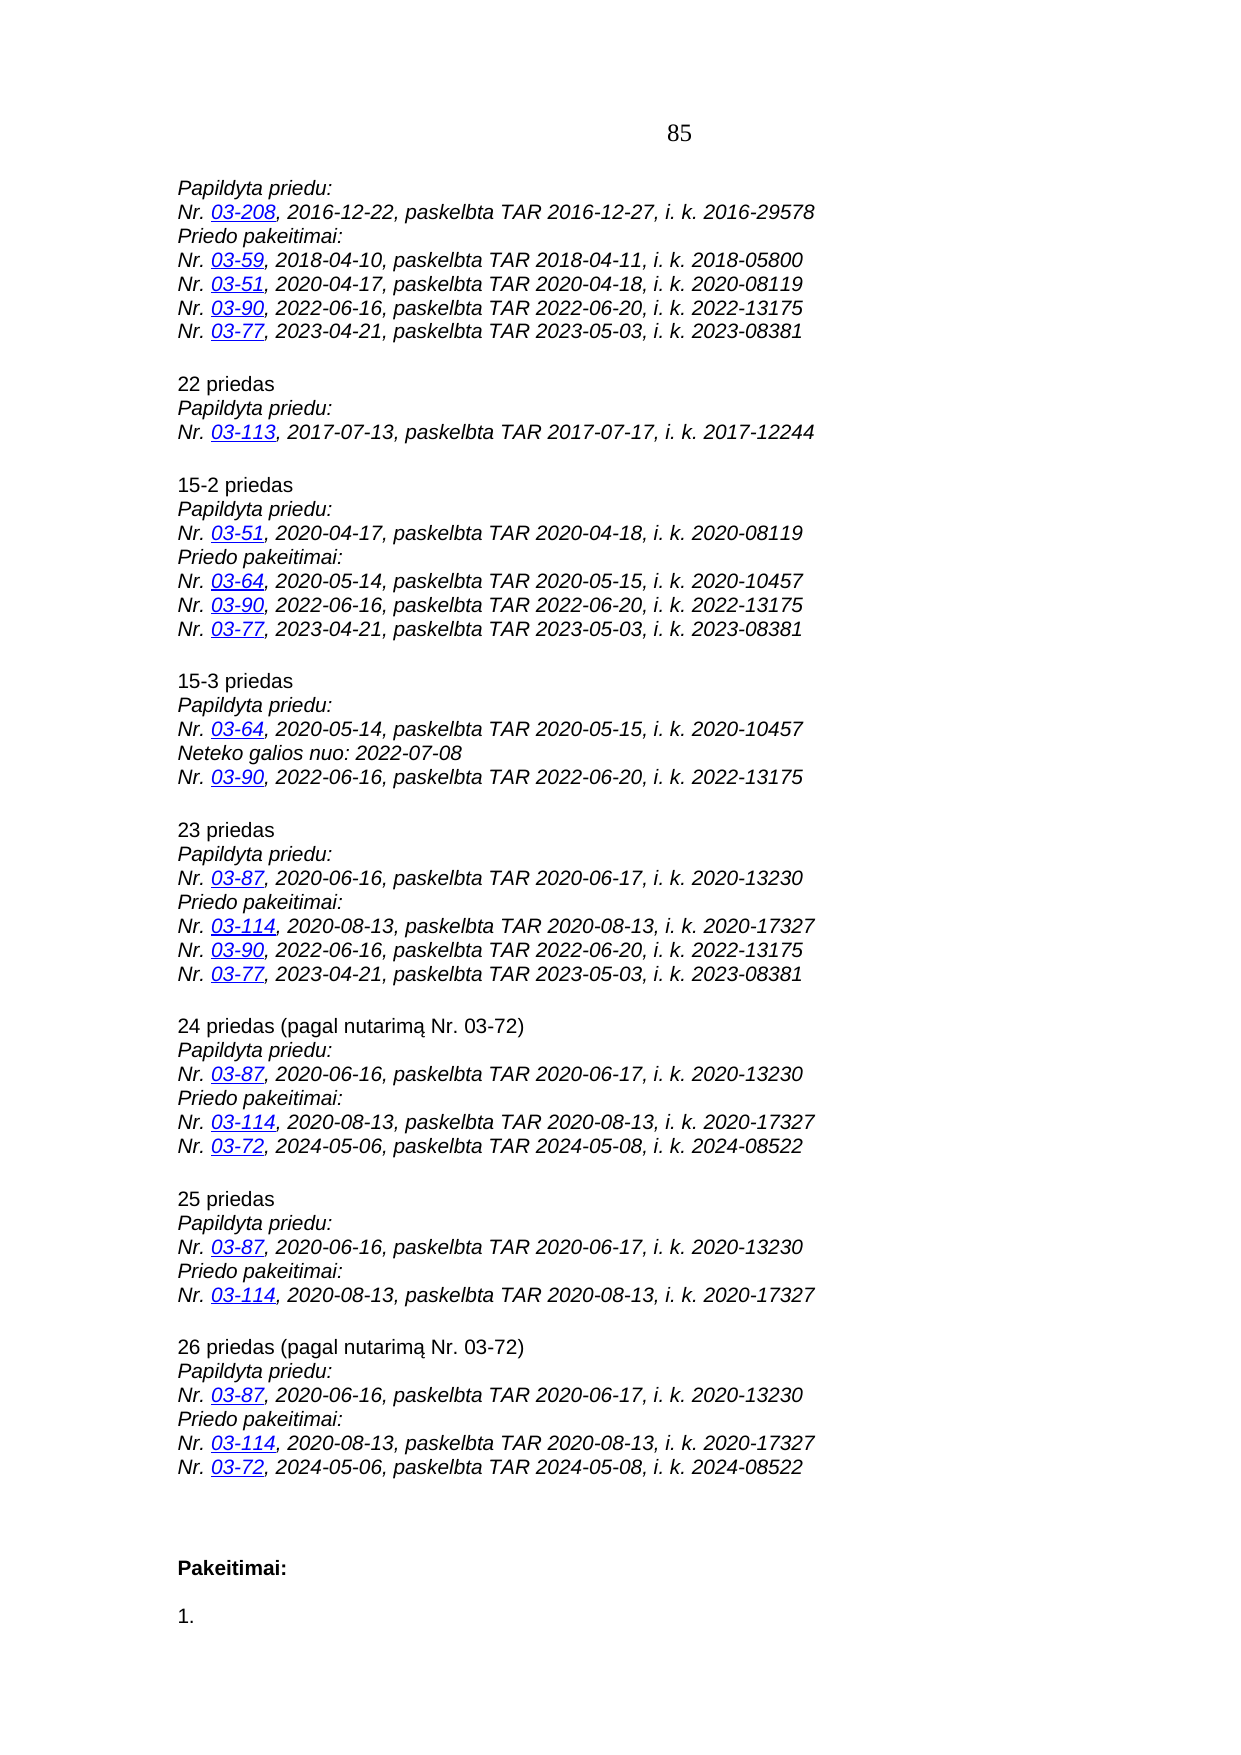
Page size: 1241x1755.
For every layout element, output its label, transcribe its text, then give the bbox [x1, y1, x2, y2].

text Nr. 03-64, 2020-05-14, paskelbta TAR 2020-05-15, i. k. 2020-10457 [177, 717, 1181, 741]
text 23 priedas [177, 818, 1181, 842]
text Nr. 03-77, 2023-04-21, paskelbta TAR 2023-05-03, i. k. 2023-08381 [177, 961, 1181, 985]
text Nr. 03-72, 2024-05-06, paskelbta TAR 2024-05-08, i. k. 2024-08522 [177, 1134, 1181, 1158]
text Papildyta priedu: [177, 497, 1181, 521]
text Nr. 03-90, 2022-06-16, paskelbta TAR 2022-06-20, i. k. 2022-13175 [177, 765, 1181, 789]
text Nr. 03-87, 2020-06-16, paskelbta TAR 2020-06-17, i. k. 2020-13230 [177, 866, 1181, 889]
text Nr. 03-90, 2022-06-16, paskelbta TAR 2022-06-20, i. k. 2022-13175 [177, 592, 1181, 616]
text Nr. 03-87, 2020-06-16, paskelbta TAR 2020-06-17, i. k. 2020-13230 [177, 1383, 1181, 1407]
text Nr. 03-90, 2022-06-16, paskelbta TAR 2022-06-20, i. k. 2022-13175 [177, 295, 1181, 319]
text Nr. 03-208, 2016-12-22, paskelbta TAR 2016-12-27, i. k. 2016-29578 [177, 199, 1181, 223]
text 15-2 priedas [177, 473, 1181, 497]
text Nr. 03-87, 2020-06-16, paskelbta TAR 2020-06-17, i. k. 2020-13230 [177, 1062, 1181, 1086]
text Nr. 03-90, 2022-06-16, paskelbta TAR 2022-06-20, i. k. 2022-13175 [177, 937, 1181, 961]
text Nr. 03-114, 2020-08-13, paskelbta TAR 2020-08-13, i. k. 2020-17327 [177, 1110, 1181, 1134]
text Nr. 03-64, 2020-05-14, paskelbta TAR 2020-05-15, i. k. 2020-10457 [177, 568, 1181, 592]
text Priedo pakeitimai: [177, 1086, 1181, 1110]
text Papildyta priedu: [177, 842, 1181, 866]
text Nr. 03-51, 2020-04-17, paskelbta TAR 2020-04-18, i. k. 2020-08119 [177, 521, 1181, 544]
text Nr. 03-51, 2020-04-17, paskelbta TAR 2020-04-18, i. k. 2020-08119 [177, 271, 1181, 295]
text Papildyta priedu: [177, 693, 1181, 717]
text Priedo pakeitimai: [177, 889, 1181, 913]
text Papildyta priedu: [177, 396, 1181, 420]
text Neteko galios nuo: 2022-07-08 [177, 741, 1181, 765]
text Nr. 03-77, 2023-04-21, paskelbta TAR 2023-05-03, i. k. 2023-08381 [177, 319, 1181, 343]
text Pakeitimai: [177, 1556, 1181, 1579]
text Nr. 03-114, 2020-08-13, paskelbta TAR 2020-08-13, i. k. 2020-17327 [177, 1282, 1181, 1306]
text 22 priedas [177, 372, 1181, 396]
text Papildyta priedu: [177, 1211, 1181, 1234]
text 15-3 priedas [177, 669, 1181, 693]
text Priedo pakeitimai: [177, 544, 1181, 568]
text Papildyta priedu: [177, 1359, 1181, 1383]
text 24 priedas (pagal nutarimą Nr. 03-72) [177, 1014, 1181, 1038]
text Priedo pakeitimai: [177, 1407, 1181, 1431]
text 1. [177, 1603, 1181, 1627]
text Nr. 03-72, 2024-05-06, paskelbta TAR 2024-05-08, i. k. 2024-08522 [177, 1455, 1181, 1479]
text Papildyta priedu: [177, 1038, 1181, 1062]
text Nr. 03-114, 2020-08-13, paskelbta TAR 2020-08-13, i. k. 2020-17327 [177, 1431, 1181, 1455]
text Priedo pakeitimai: [177, 1258, 1181, 1282]
text Nr. 03-59, 2018-04-10, paskelbta TAR 2018-04-11, i. k. 2018-05800 [177, 247, 1181, 271]
text Nr. 03-77, 2023-04-21, paskelbta TAR 2023-05-03, i. k. 2023-08381 [177, 616, 1181, 640]
text Priedo pakeitimai: [177, 223, 1181, 247]
text Nr. 03-113, 2017-07-13, paskelbta TAR 2017-07-17, i. k. 2017-12244 [177, 420, 1181, 444]
text Nr. 03-114, 2020-08-13, paskelbta TAR 2020-08-13, i. k. 2020-17327 [177, 913, 1181, 937]
text 25 priedas [177, 1187, 1181, 1211]
text Papildyta priedu: [177, 176, 1181, 199]
text Nr. 03-87, 2020-06-16, paskelbta TAR 2020-06-17, i. k. 2020-13230 [177, 1234, 1181, 1258]
text 26 priedas (pagal nutarimą Nr. 03-72) [177, 1335, 1181, 1359]
